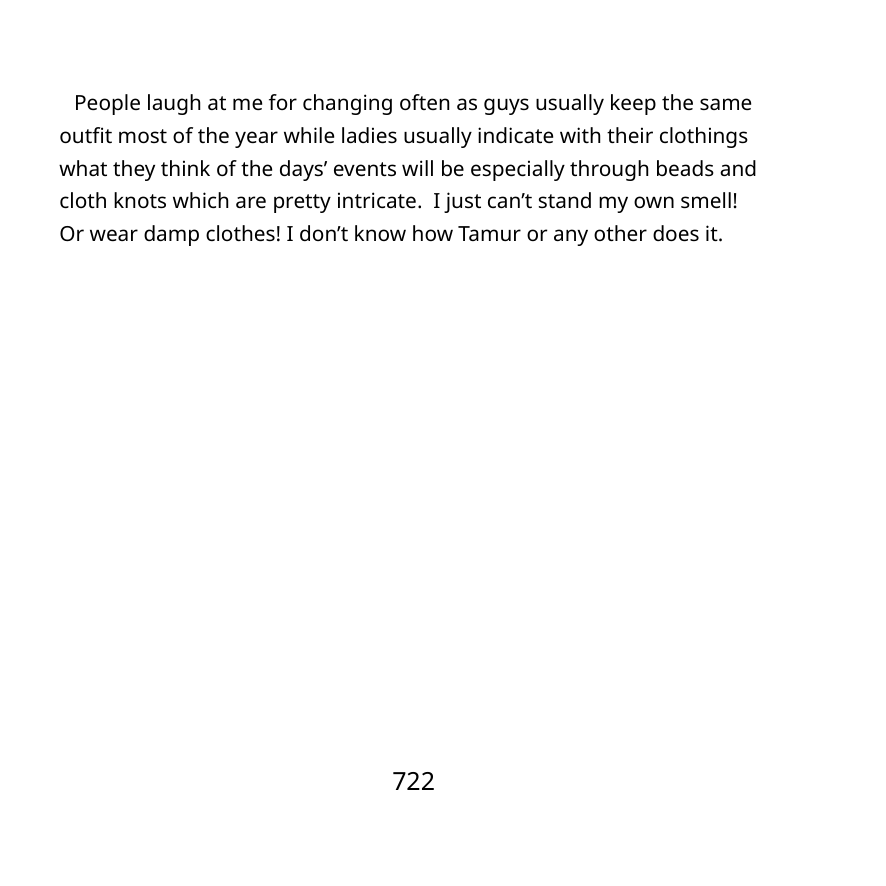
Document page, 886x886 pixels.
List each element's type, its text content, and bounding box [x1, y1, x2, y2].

text People laugh at me for changing often as guys usually keep the same outfit most of the year while ladies usually indicate with their clothings what they think of the days’ events will be especially through beads and cloth knots which are pretty intricate. I just can’t stand my own smell! Or wear damp clothes! I don’t know how Tamur or any other does it. [59, 88, 768, 247]
